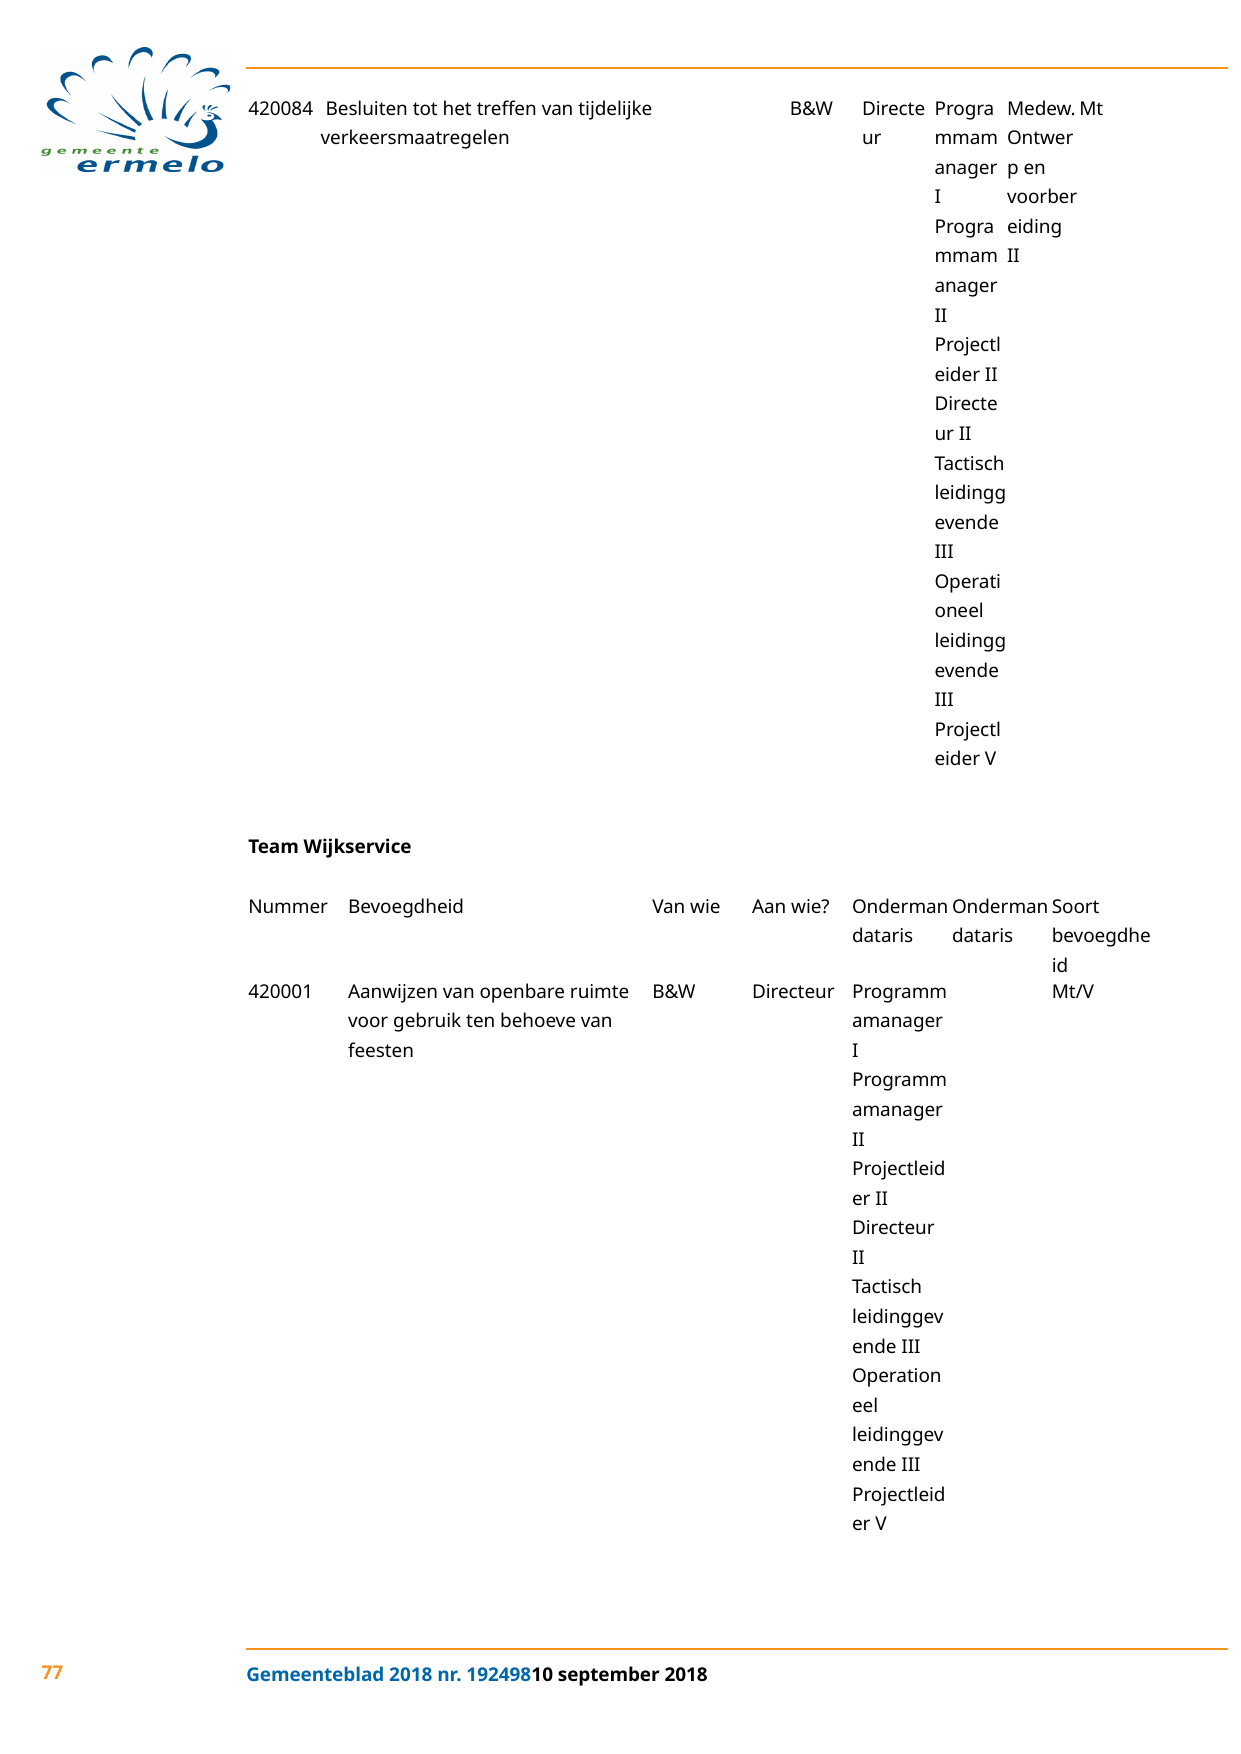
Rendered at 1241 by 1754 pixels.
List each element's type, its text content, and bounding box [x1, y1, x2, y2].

table_header Ondermandataris [952, 893, 1052, 978]
table_header Ondermandataris [852, 893, 952, 978]
table_cell Mt [1079, 95, 1152, 801]
table_header Aan wie? [752, 893, 852, 978]
table_cell 420084 [248, 95, 320, 801]
table_cell Mt/V [1052, 978, 1152, 1566]
table_cell Aanwijzen van openbare ruimte voor gebruik ten behoeve van feesten [348, 978, 652, 1566]
table_header Van wie [652, 893, 752, 978]
table_cell B&W [790, 95, 862, 801]
table_header Nummer [248, 893, 348, 978]
table_cell Medew. Ontwerp en voorbereiding II [1007, 95, 1079, 801]
text Team Wijkservice [248, 834, 1152, 859]
picture [41, 47, 231, 172]
table_cell 420001 [248, 978, 348, 1566]
table_cell [952, 978, 1052, 1566]
table_cell Programmamanager I Programmamanager II Projectleider II Directeur II Tactisch leidinggevende III Operationeel leidinggevende III Projectleider V [852, 978, 952, 1566]
table_header Soort bevoegdheid [1052, 893, 1152, 978]
table_cell Besluiten tot het treffen van tijdelijke verkeersmaatregelen [320, 95, 789, 801]
table_cell Directeur [752, 978, 852, 1566]
table_cell Programmamanager I Programmamanager II Projectleider II Directeur II Tactisch leidinggevende III Operationeel leidinggevende III Projectleider V [934, 95, 1007, 801]
table_cell B&W [652, 978, 752, 1566]
table_cell Directeur [862, 95, 934, 801]
table_header Bevoegdheid [348, 893, 652, 978]
